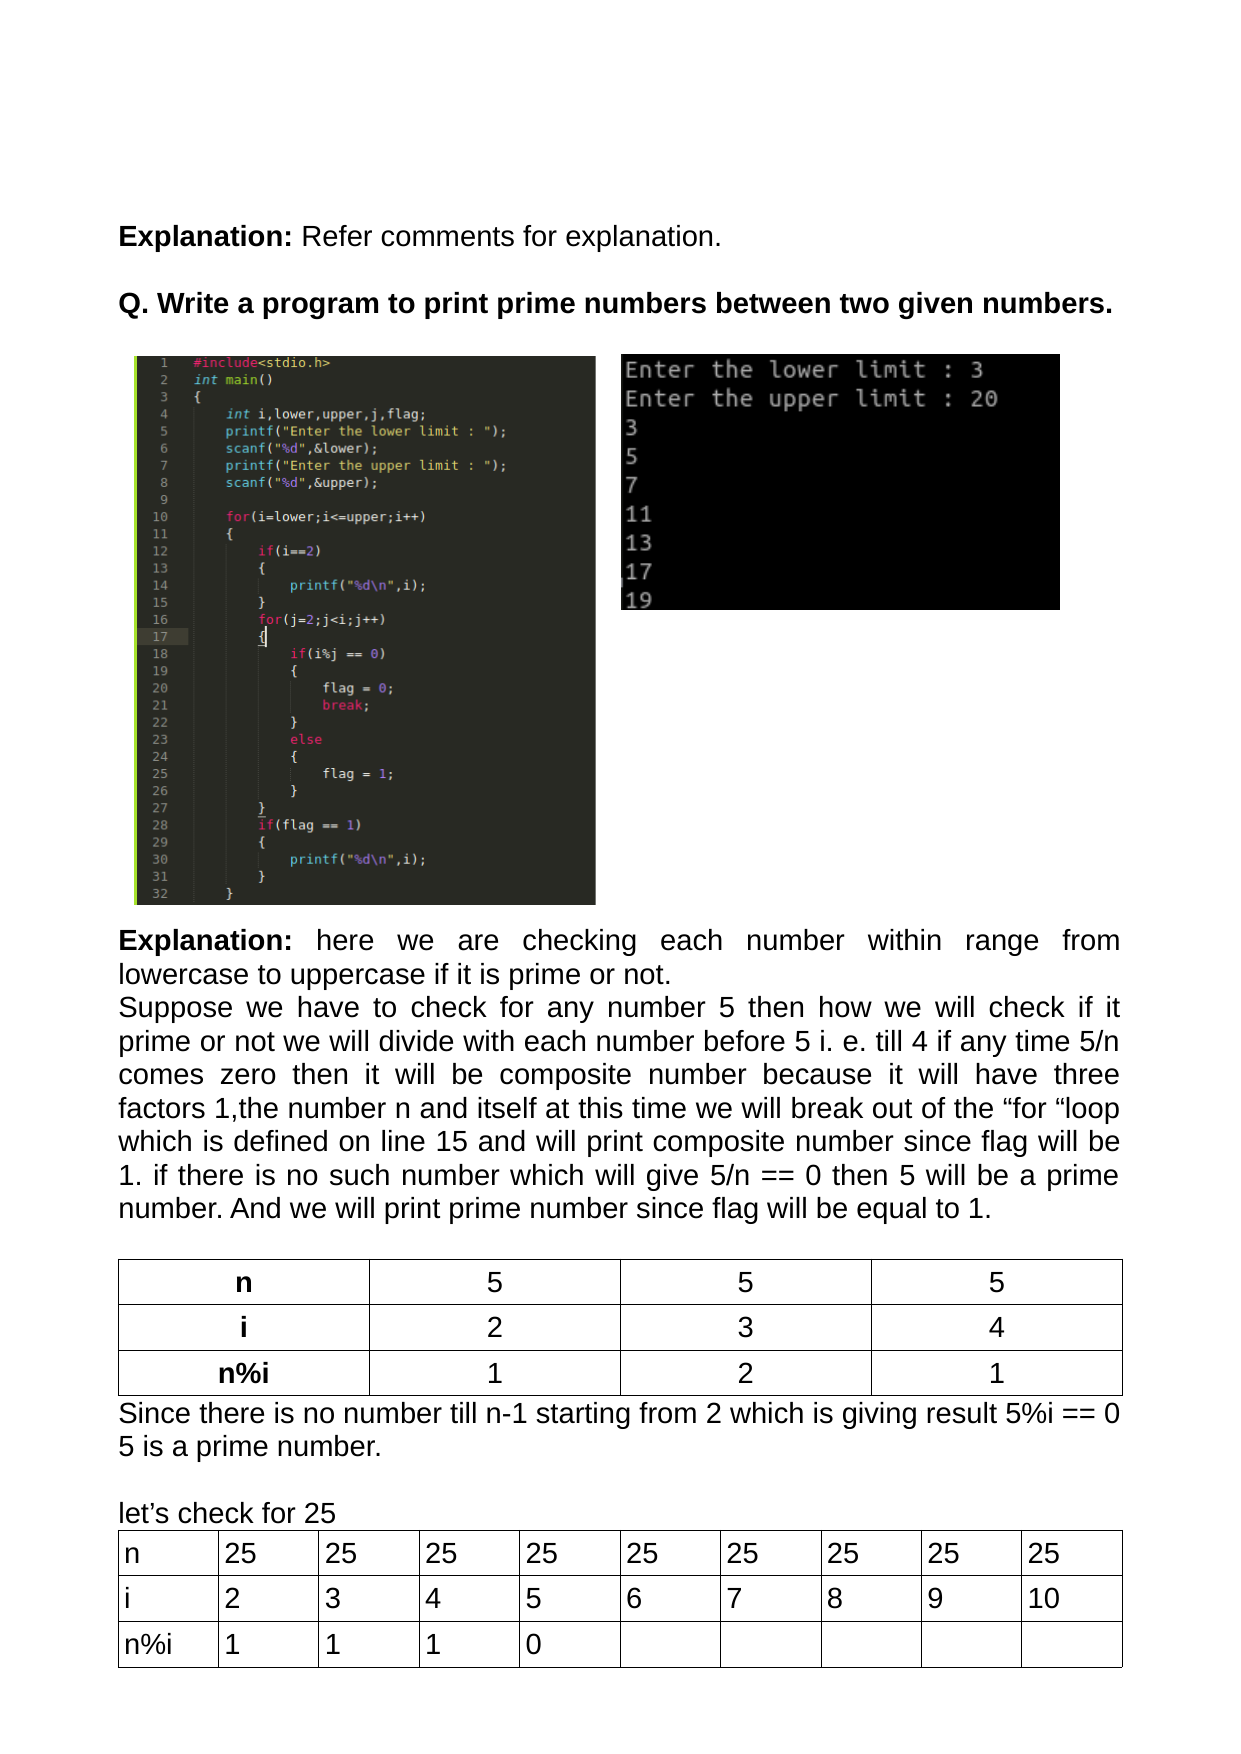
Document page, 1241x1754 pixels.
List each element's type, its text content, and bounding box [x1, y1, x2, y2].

table_header 5 [370, 1260, 620, 1304]
table_cell 10 [1022, 1576, 1122, 1621]
table_cell i [119, 1305, 369, 1349]
table_cell 4 [872, 1305, 1122, 1349]
table_header 25 [1022, 1531, 1122, 1575]
table_cell 2 [370, 1305, 620, 1349]
table_cell 2 [621, 1351, 871, 1395]
table_header n [119, 1531, 218, 1575]
table_cell 1 [219, 1622, 318, 1666]
table_cell 1 [420, 1622, 519, 1666]
text let’s check for 25 [118, 1496, 1122, 1530]
text Explanation: here we are checking each number within range from lowercase to uppercase if it is prime or not. [118, 923, 1122, 990]
table_header 25 [319, 1531, 419, 1575]
text Since there is no number till n-1 starting from 2 which is giving result 5%i == 0 5 is a prime number. [118, 1396, 1122, 1463]
table_cell 3 [621, 1305, 871, 1349]
table_header 25 [520, 1531, 620, 1575]
table_cell 7 [721, 1576, 821, 1621]
table_cell 3 [319, 1576, 419, 1621]
table_cell [621, 1622, 720, 1666]
text Q. Write a program to print prime numbers between two given numbers. [118, 286, 1122, 319]
table_header 25 [621, 1531, 720, 1575]
table_header n [119, 1260, 369, 1304]
table_cell [822, 1622, 921, 1666]
table_cell 4 [420, 1576, 519, 1621]
table_header 25 [922, 1531, 1021, 1575]
table_cell n%i [119, 1351, 369, 1395]
table_cell 9 [922, 1576, 1021, 1621]
table_cell 8 [822, 1576, 921, 1621]
table_header 25 [822, 1531, 921, 1575]
table_cell 1 [872, 1351, 1122, 1395]
table_cell i [119, 1576, 218, 1621]
table_cell 0 [520, 1622, 620, 1666]
table_header 25 [420, 1531, 519, 1575]
table_cell n%i [119, 1622, 218, 1666]
text Suppose we have to check for any number 5 then how we will check if it prime or not we will divide with each number before 5 i. e. till 4 if any time 5/n comes zero then it will be composite number because it will have three factors 1,the number n and itself at this time we will break out of the “for “loop which is defined on line 15 and will print composite number since flag will be 1. if there is no such number which will give 5/n == 0 then 5 will be a prime number. And we will print prime number since flag will be equal to 1. [118, 990, 1122, 1225]
table_header 5 [872, 1260, 1122, 1304]
table_header 5 [621, 1260, 871, 1304]
table_cell 2 [219, 1576, 318, 1621]
table_header 25 [721, 1531, 821, 1575]
table_cell [922, 1622, 1021, 1666]
table_cell 1 [370, 1351, 620, 1395]
table_cell 6 [621, 1576, 720, 1621]
table_cell 5 [520, 1576, 620, 1621]
table_header 25 [219, 1531, 318, 1575]
table_cell [1022, 1622, 1122, 1666]
table_cell [721, 1622, 821, 1666]
table_cell 1 [319, 1622, 419, 1666]
text Explanation: Refer comments for explanation. [118, 219, 1122, 252]
